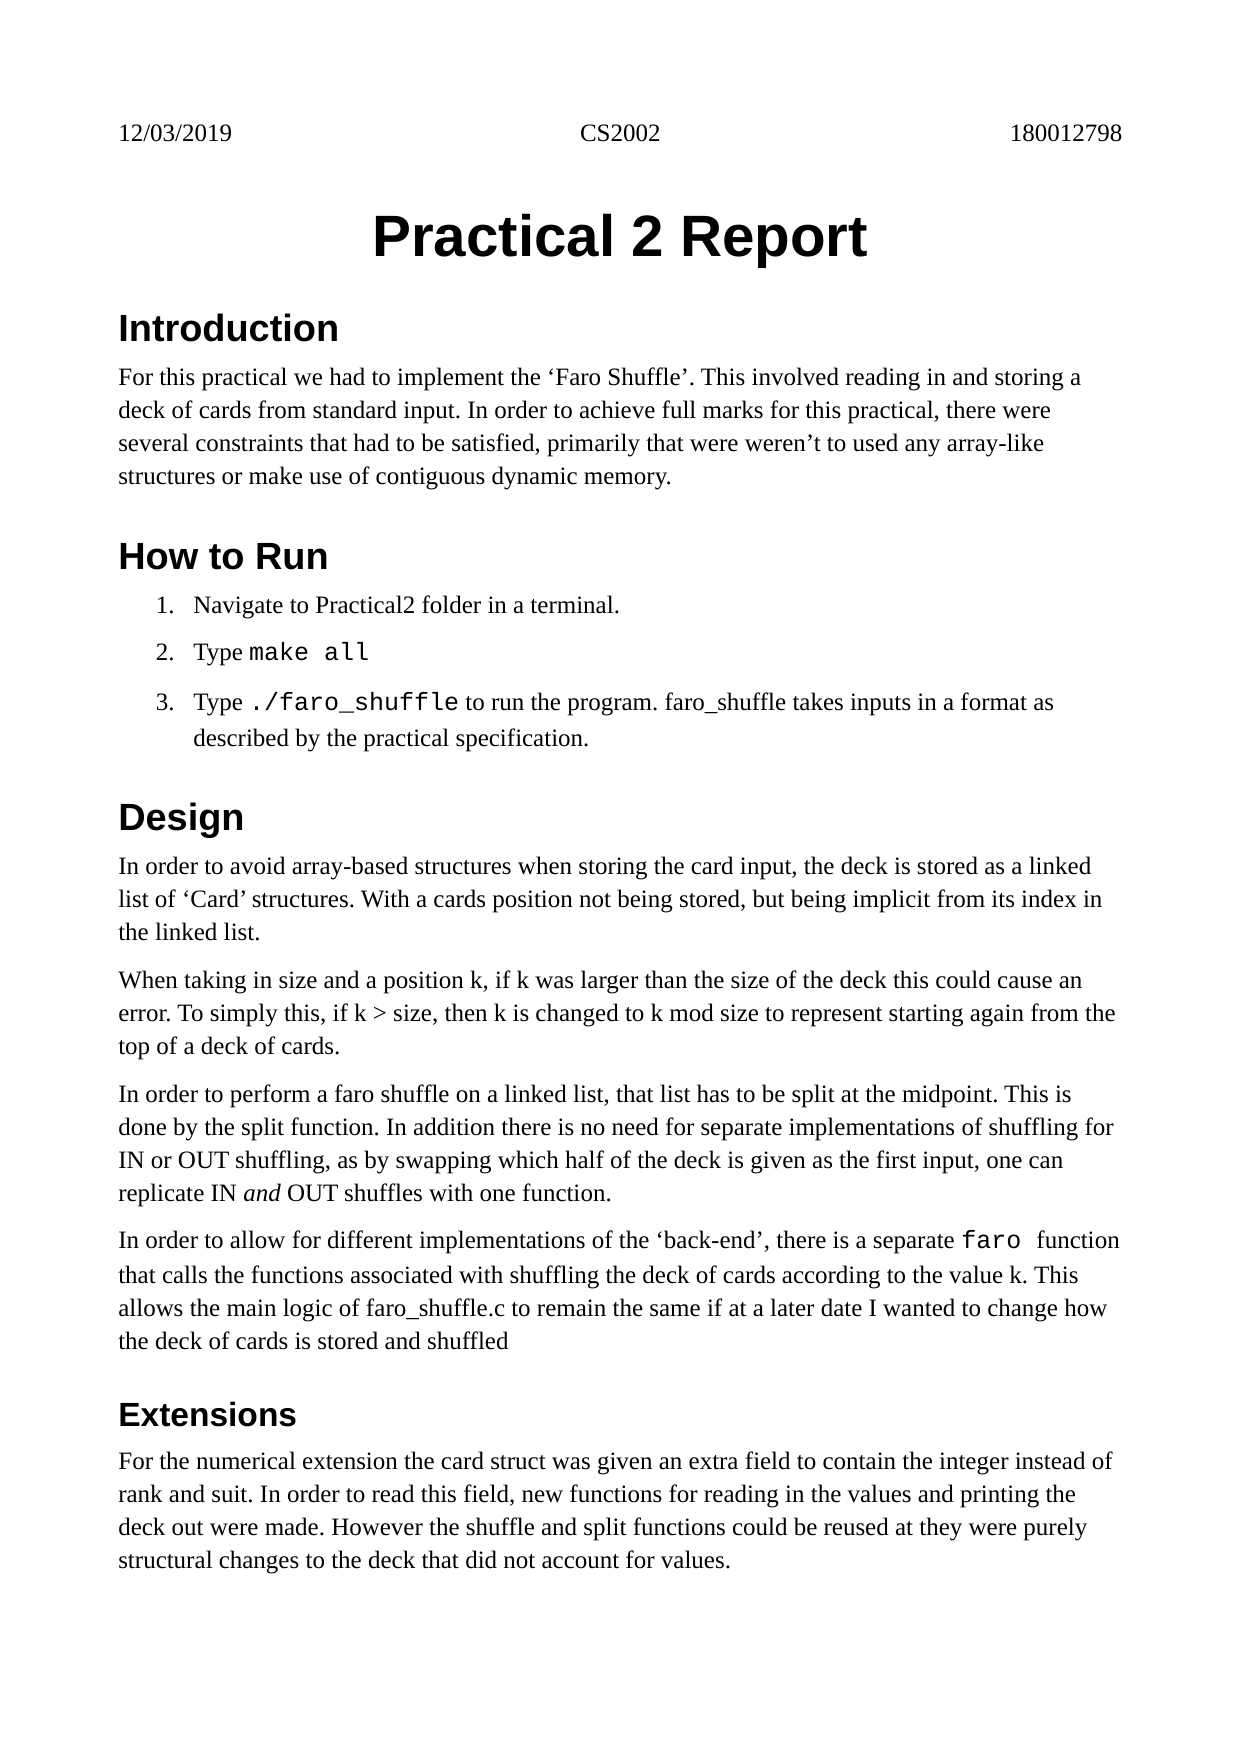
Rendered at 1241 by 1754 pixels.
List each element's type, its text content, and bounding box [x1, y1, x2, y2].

list Type make all [156, 637, 1122, 668]
subtitle Introduction [118, 306, 1122, 349]
subtitle How to Run [118, 534, 1122, 577]
subtitle Design [118, 795, 1122, 839]
text In order to allow for different implementations of the ‘back-end’, there is a separate faro function that calls the functions associated with shuffling the deck of cards according to the value k. This allows the main logic of faro_shuffle.c to remain the same if at a later date I wanted to change how the deck of cards is stored and shuffled [118, 1225, 1122, 1355]
text For the numerical extension the card struct was given an extra field to contain the integer instead of rank and suit. In order to read this field, new functions for reading in the values and printing the deck out were made. However the shuffle and split functions could be reused at they were purely structural changes to the deck that did not account for values. [118, 1446, 1122, 1574]
list Type ./faro_shuffle to run the program. faro_shuffle takes inputs in a format as described by the practical specification. [156, 687, 1122, 751]
text For this practical we had to implement the ‘Faro Shuffle’. This involved reading in and storing a deck of cards from standard input. In order to achieve full marks for this practical, there were several constraints that had to be satisfied, primarily that were weren’t to used any array-like structures or make use of contiguous dynamic memory. [118, 362, 1122, 490]
text In order to perform a faro shuffle on a linked list, that list has to be split at the midpoint. This is done by the split function. In addition there is no need for separate implementations of shuffling for IN or OUT shuffling, as by swapping which half of the deck is given as the first input, one can replicate IN and OUT shuffles with one function. [118, 1079, 1122, 1206]
text When taking in size and a position k, if k was larger than the size of the deck this could cause an error. To simply this, if k > size, then k is changed to k mod size to represent starting again from the top of a deck of cards. [118, 965, 1122, 1060]
text In order to avoid array-based structures when storing the card input, the deck is stored as a linked list of ‘Card’ structures. With a cards position not being stored, but being implicit from its index in the linked list. [118, 851, 1122, 946]
subtitle Extensions [118, 1395, 1122, 1433]
list Navigate to Practical2 folder in a terminal. [156, 590, 1122, 619]
title Practical 2 Report [118, 201, 1122, 268]
